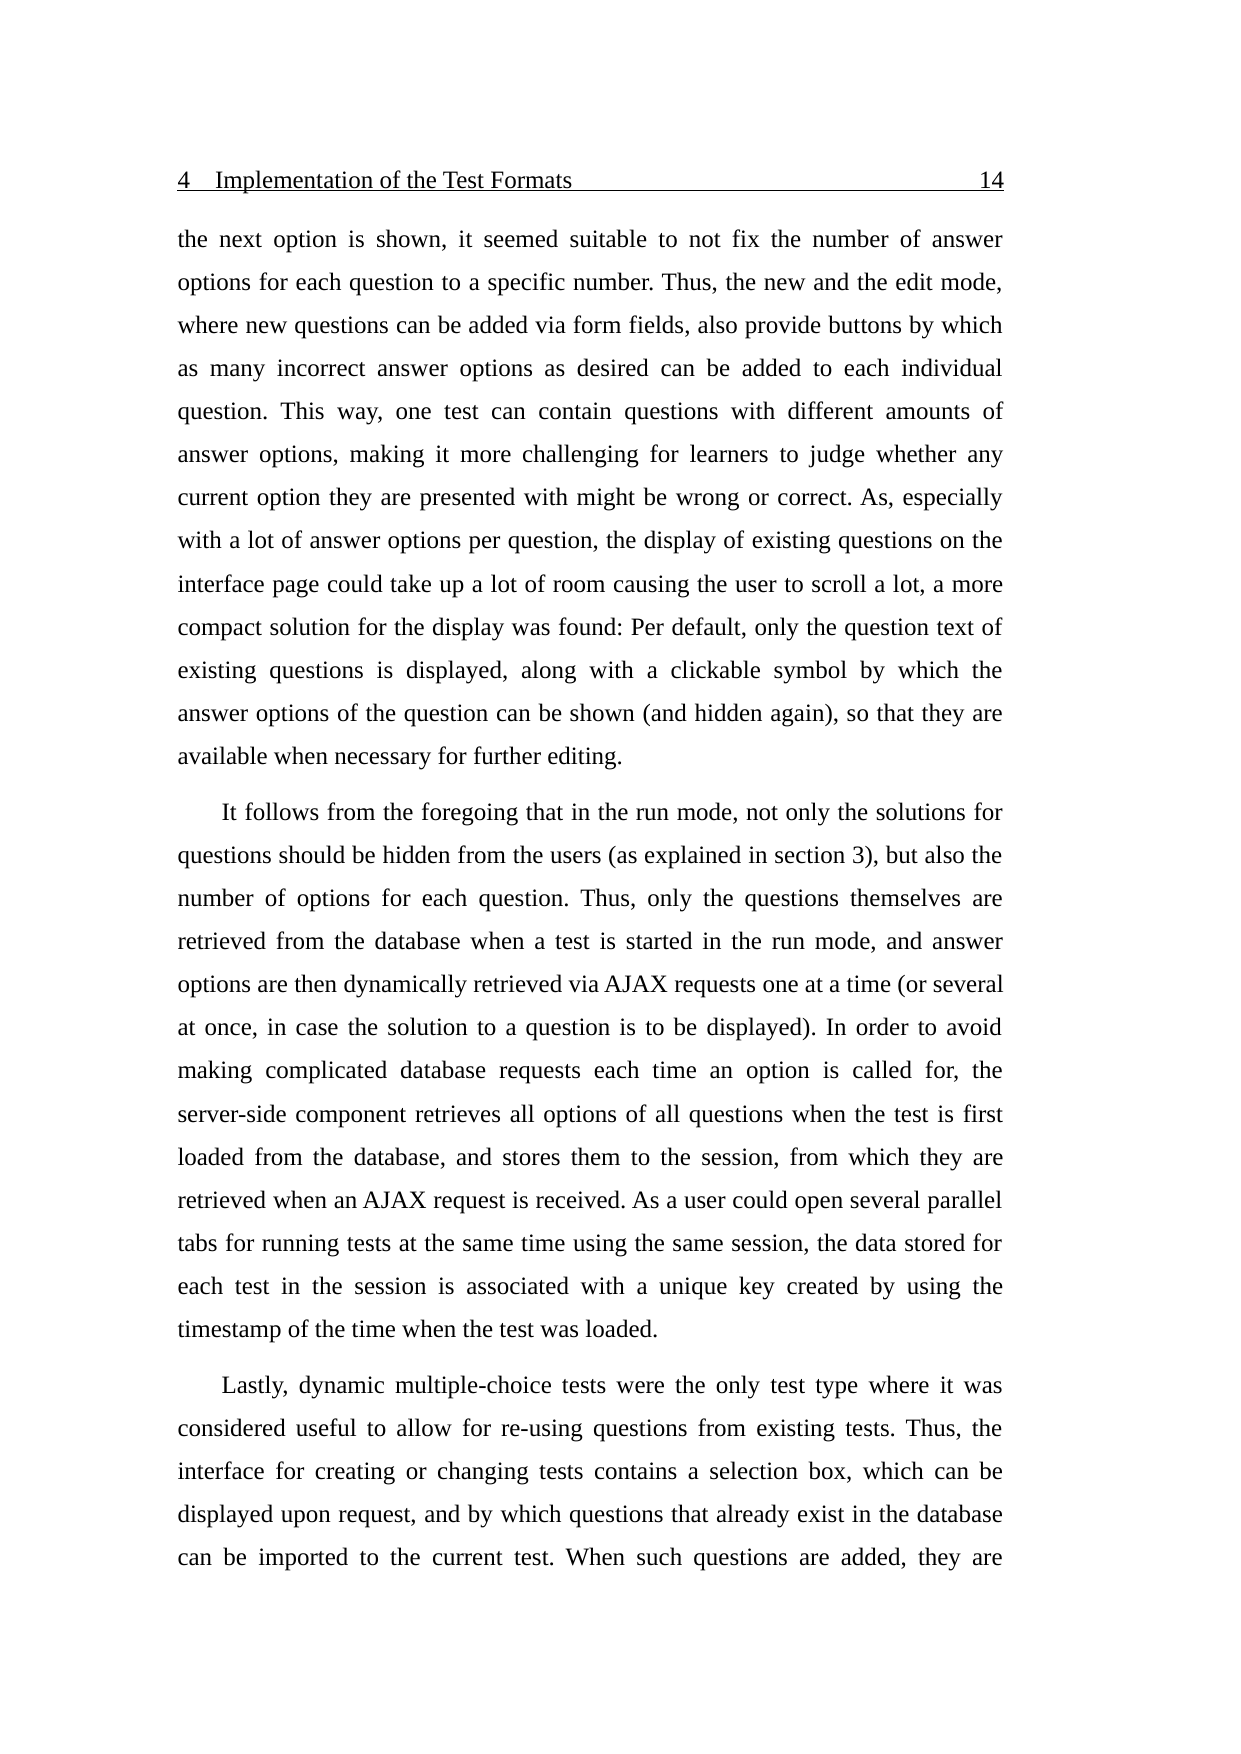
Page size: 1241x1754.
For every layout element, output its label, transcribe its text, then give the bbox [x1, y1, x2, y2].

text Lastly, dynamic multiple-choice tests were the only test type where it was considered useful to allow for re-using questions from existing tests. Thus, the interface for creating or changing tests contains a selection box, which can be displayed upon request, and by which questions that already exist in the database can be imported to the current test. When such questions are added, they are [177, 1370, 1004, 1571]
text the next option is shown, it seemed suitable to not fix the number of answer options for each question to a specific number. Thus, the new and the edit mode, where new questions can be added via form fields, also provide buttons by which as many incorrect answer options as desired can be added to each individual question. This way, one test can contain questions with different amounts of answer options, making it more challenging for learners to judge whether any current option they are presented with might be wrong or correct. As, especially with a lot of answer options per question, the display of existing questions on the interface page could take up a lot of room causing the user to scroll a lot, a more compact solution for the display was found: Per default, only the question text of existing questions is displayed, along with a clickable symbol by which the answer options of the question can be shown (and hidden again), so that they are available when necessary for further editing. [177, 224, 1004, 770]
text It follows from the foregoing that in the run mode, not only the solutions for questions should be hidden from the users (as explained in section 3), but also the number of options for each question. Thus, only the questions themselves are retrieved from the database when a test is started in the run mode, and answer options are then dynamically retrieved via AJAX requests one at a time (or several at once, in case the solution to a question is to be displayed). In order to avoid making complicated database requests each time an option is called for, the server-side component retrieves all options of all questions when the test is first loaded from the database, and stores them to the session, from which they are retrieved when an AJAX request is received. As a user could open several parallel tabs for running tests at the same time using the same session, the data stored for each test in the session is associated with a unique key created by using the timestamp of the time when the test was loaded. [177, 797, 1004, 1343]
